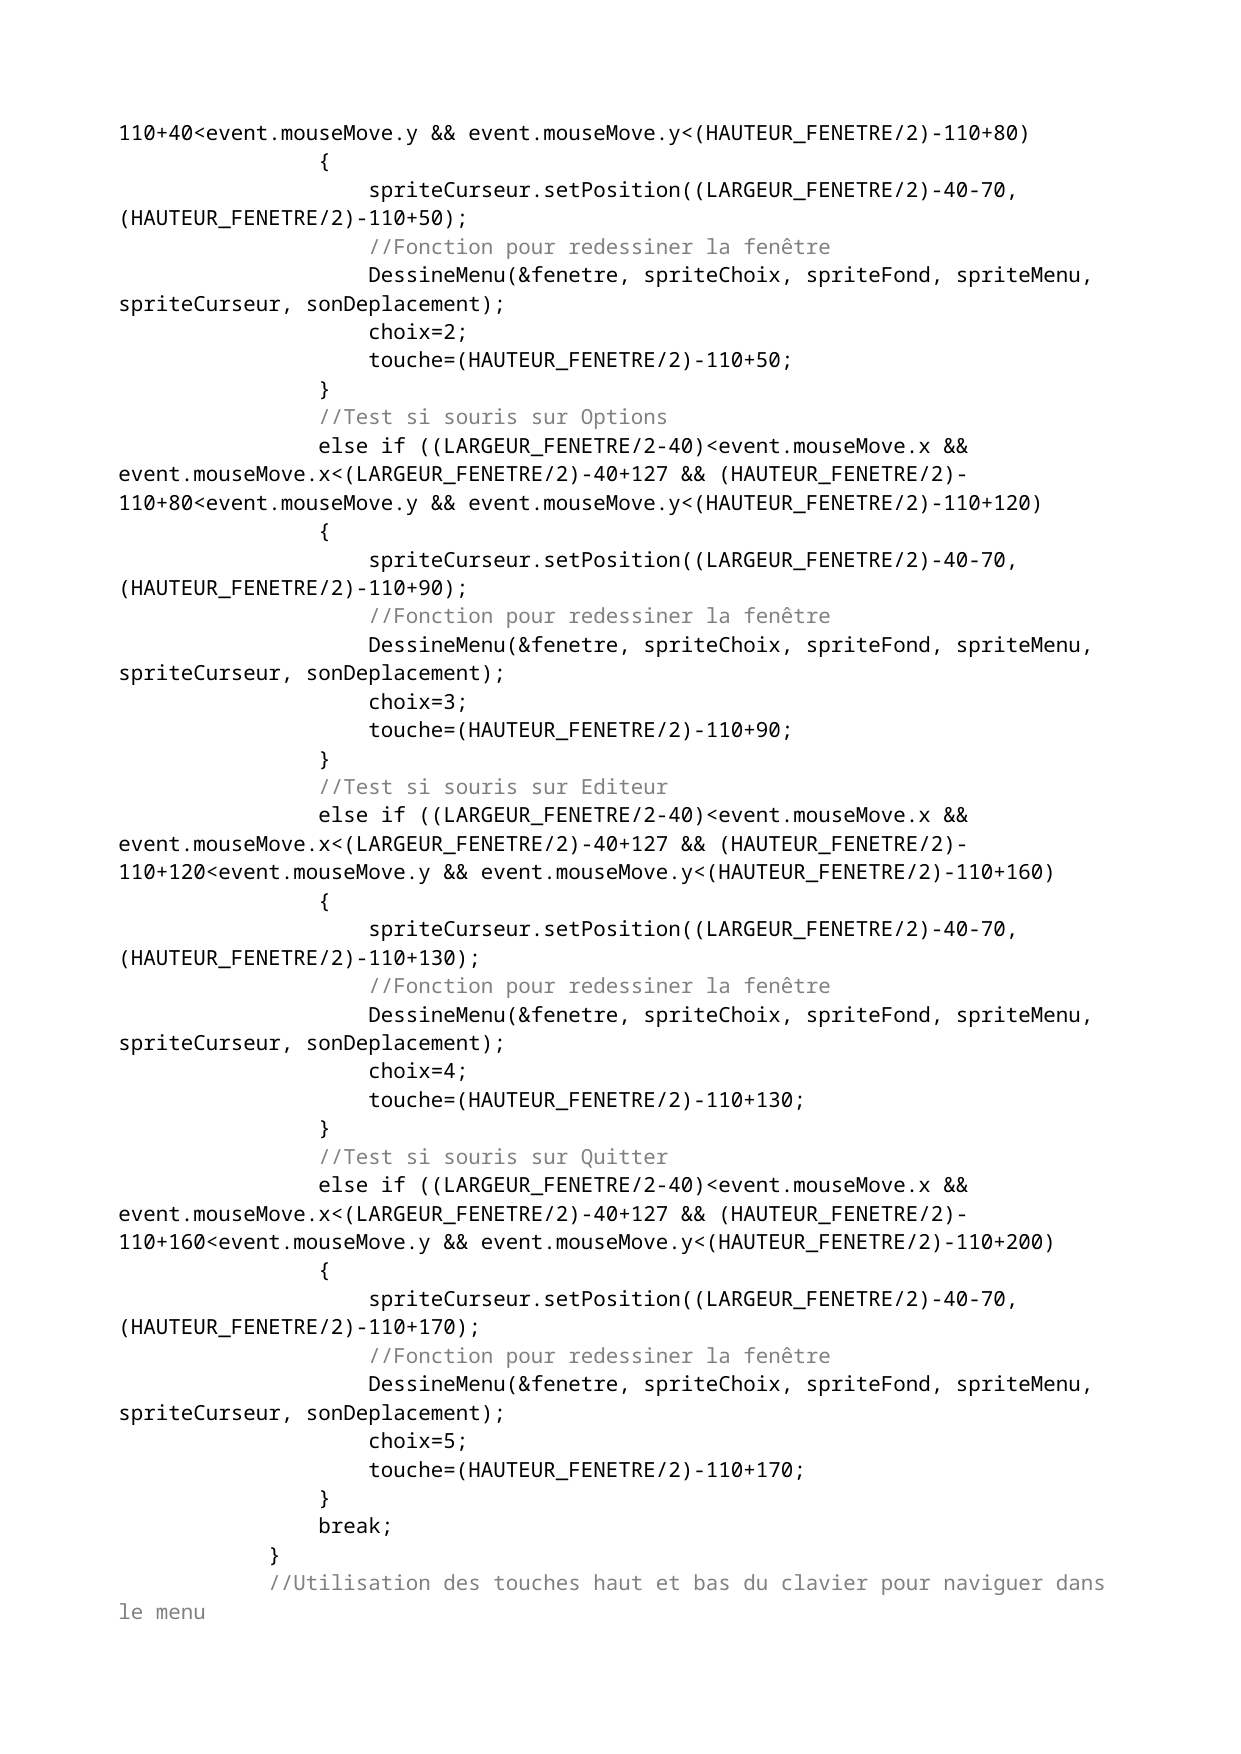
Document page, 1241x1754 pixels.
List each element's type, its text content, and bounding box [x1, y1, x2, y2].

text { [118, 147, 1122, 175]
text else if ((LARGEUR_FENETRE/2-40)<event.mouseMove.x && event.mouseMove.x<(LARGEUR_FENETRE/2)-40+127 && (HAUTEUR_FENETRE/2)-110+160<event.mouseMove.y && event.mouseMove.y<(HAUTEUR_FENETRE/2)-110+200) [118, 1170, 1122, 1256]
text touche=(HAUTEUR_FENETRE/2)-110+90; [118, 715, 1122, 744]
text { [118, 886, 1122, 914]
text } [118, 744, 1122, 772]
text choix=5; [118, 1426, 1122, 1455]
text { [118, 516, 1122, 545]
text spriteCurseur.setPosition((LARGEUR_FENETRE/2)-40-70,(HAUTEUR_FENETRE/2)-110+130); [118, 914, 1122, 971]
text spriteCurseur.setPosition((LARGEUR_FENETRE/2)-40-70,(HAUTEUR_FENETRE/2)-110+50); [118, 175, 1122, 232]
text //Test si souris sur Editeur [118, 772, 1122, 801]
text //Fonction pour redessiner la fenêtre [118, 232, 1122, 260]
text //Test si souris sur Options [118, 402, 1122, 431]
text { [118, 1256, 1122, 1284]
text //Fonction pour redessiner la fenêtre [118, 1341, 1122, 1369]
text choix=4; [118, 1057, 1122, 1085]
text else if ((LARGEUR_FENETRE/2-40)<event.mouseMove.x && event.mouseMove.x<(LARGEUR_FENETRE/2)-40+127 && (HAUTEUR_FENETRE/2)-110+120<event.mouseMove.y && event.mouseMove.y<(HAUTEUR_FENETRE/2)-110+160) [118, 801, 1122, 886]
text choix=2; [118, 317, 1122, 346]
text //Utilisation des touches haut et bas du clavier pour naviguer dans le menu [118, 1568, 1122, 1625]
text touche=(HAUTEUR_FENETRE/2)-110+130; [118, 1085, 1122, 1113]
text } [118, 374, 1122, 402]
text DessineMenu(&fenetre, spriteChoix, spriteFond, spriteMenu, spriteCurseur, sonDeplacement); [118, 1000, 1122, 1057]
text spriteCurseur.setPosition((LARGEUR_FENETRE/2)-40-70,(HAUTEUR_FENETRE/2)-110+170); [118, 1284, 1122, 1341]
text DessineMenu(&fenetre, spriteChoix, spriteFond, spriteMenu, spriteCurseur, sonDeplacement); [118, 260, 1122, 317]
text 110+40<event.mouseMove.y && event.mouseMove.y<(HAUTEUR_FENETRE/2)-110+80) [118, 118, 1122, 147]
text DessineMenu(&fenetre, spriteChoix, spriteFond, spriteMenu, spriteCurseur, sonDeplacement); [118, 630, 1122, 687]
text } [118, 1483, 1122, 1512]
text else if ((LARGEUR_FENETRE/2-40)<event.mouseMove.x && event.mouseMove.x<(LARGEUR_FENETRE/2)-40+127 && (HAUTEUR_FENETRE/2)-110+80<event.mouseMove.y && event.mouseMove.y<(HAUTEUR_FENETRE/2)-110+120) [118, 431, 1122, 516]
text touche=(HAUTEUR_FENETRE/2)-110+50; [118, 346, 1122, 374]
text choix=3; [118, 687, 1122, 715]
text DessineMenu(&fenetre, spriteChoix, spriteFond, spriteMenu, spriteCurseur, sonDeplacement); [118, 1369, 1122, 1426]
text } [118, 1113, 1122, 1142]
text touche=(HAUTEUR_FENETRE/2)-110+170; [118, 1455, 1122, 1483]
text //Fonction pour redessiner la fenêtre [118, 602, 1122, 630]
text //Test si souris sur Quitter [118, 1142, 1122, 1170]
text break; [118, 1512, 1122, 1540]
text spriteCurseur.setPosition((LARGEUR_FENETRE/2)-40-70,(HAUTEUR_FENETRE/2)-110+90); [118, 545, 1122, 602]
text //Fonction pour redessiner la fenêtre [118, 971, 1122, 1000]
text } [118, 1540, 1122, 1568]
